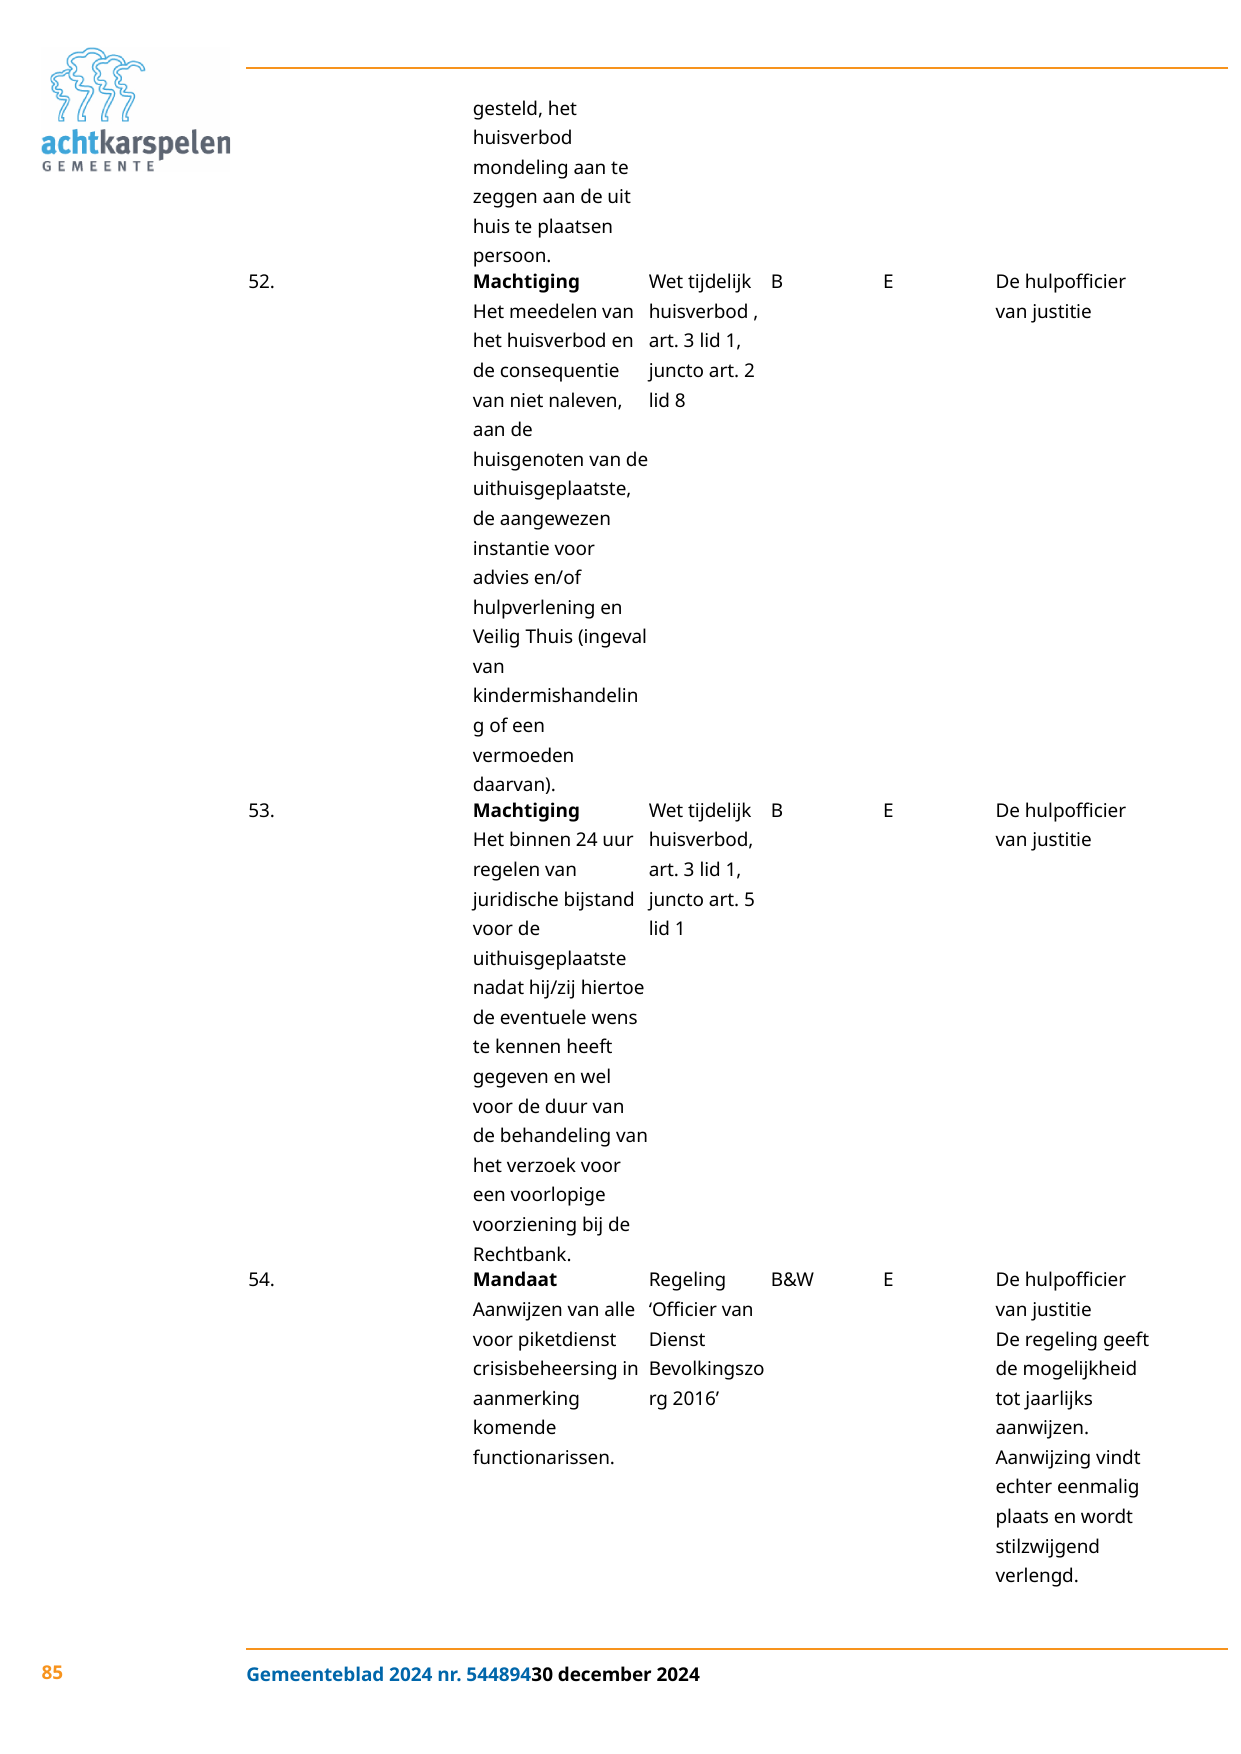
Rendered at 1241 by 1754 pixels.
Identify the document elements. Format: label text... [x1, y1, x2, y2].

table_cell [248, 95, 473, 268]
table_cell Wet tijdelijk huisverbod , art. 3 lid 1, juncto art. 2 lid 8 [649, 269, 771, 797]
table_cell E [883, 797, 995, 1267]
table_cell B&W [771, 1267, 883, 1588]
table_cell [995, 95, 1152, 268]
table_cell [649, 95, 771, 268]
table_cell Regeling ‘Officier van Dienst Bevolkingszorg 2016’ [649, 1267, 771, 1588]
picture [41, 47, 231, 172]
table_cell E [883, 1267, 995, 1588]
table_cell B [771, 269, 883, 797]
table_cell Mandaat Aanwijzen van alle voor piketdienst crisisbeheersing in aanmerking komende functionarissen. [473, 1267, 648, 1588]
table_cell 53. [248, 797, 473, 1267]
table_cell B [771, 797, 883, 1267]
table_cell Machtiging Het binnen 24 uur regelen van juridische bijstand voor de uithuisgeplaatste nadat hij/zij hiertoe de eventuele wens te kennen heeft gegeven en wel voor de duur van de behandeling van het verzoek voor een voorlopige voorziening bij de Rechtbank. [473, 797, 648, 1267]
table_cell 52. [248, 269, 473, 797]
table_cell 54. [248, 1267, 473, 1588]
table_cell De hulpofficier van justitie [995, 797, 1152, 1267]
table_cell De hulpofficier van justitie De regeling geeft de mogelijkheid tot jaarlijks aanwijzen. Aanwijzing vindt echter eenmalig plaats en wordt stilzwijgend verlengd. [995, 1267, 1152, 1588]
table_cell De hulpofficier van justitie [995, 269, 1152, 797]
table_cell [771, 95, 883, 268]
table_cell Machtiging Het meedelen van het huisverbod en de consequentie van niet naleven, aan de huisgenoten van de uithuisgeplaatste, de aangewezen instantie voor advies en/of hulpverlening en Veilig Thuis (ingeval van kindermishandeling of een vermoeden daarvan). [473, 269, 648, 797]
table_cell [883, 95, 995, 268]
table_cell gesteld, het huisverbod mondeling aan te zeggen aan de uit huis te plaatsen persoon. [473, 95, 648, 268]
table_cell E [883, 269, 995, 797]
table_cell Wet tijdelijk huisverbod, art. 3 lid 1, juncto art. 5 lid 1 [649, 797, 771, 1267]
